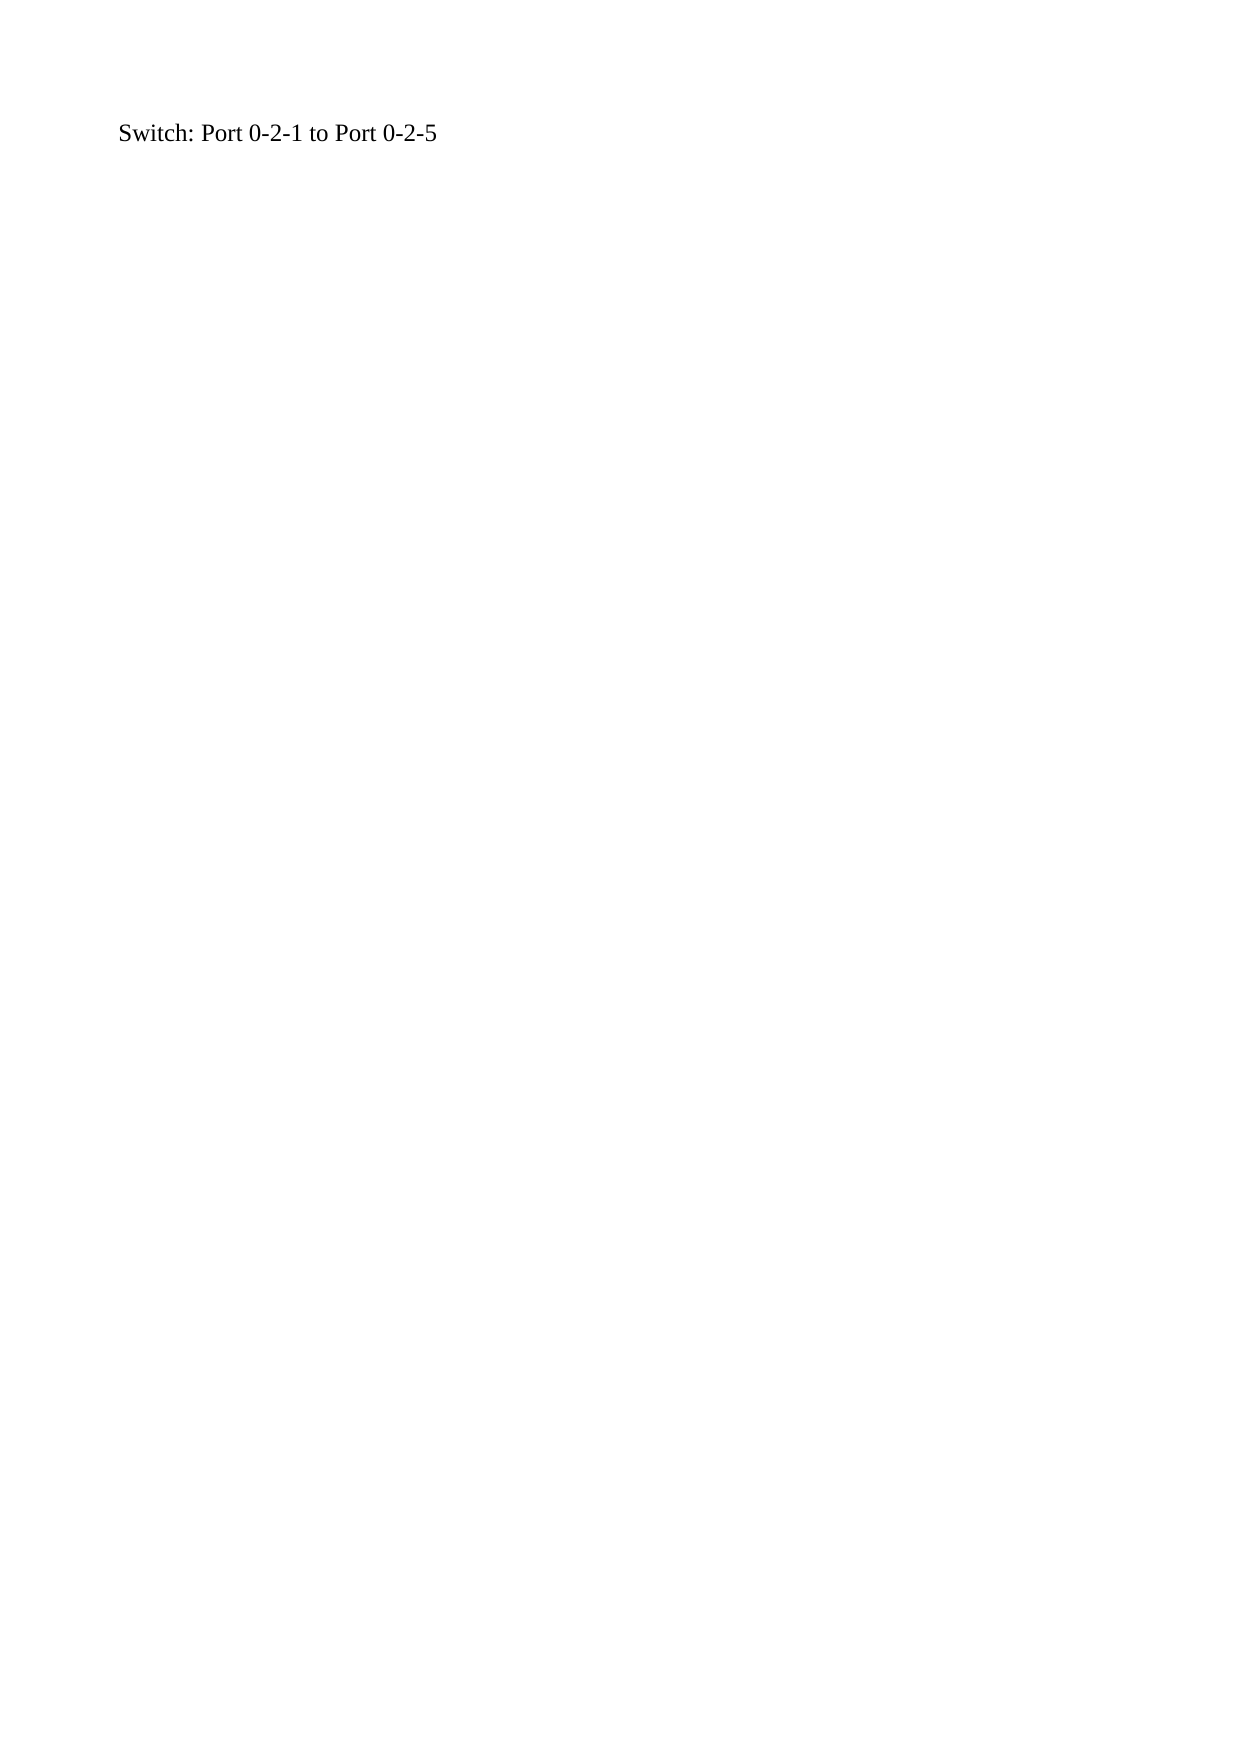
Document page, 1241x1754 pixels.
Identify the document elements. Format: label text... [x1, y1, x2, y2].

text Switch: Port 0-2-1 to Port 0-2-5 [118, 118, 1122, 147]
